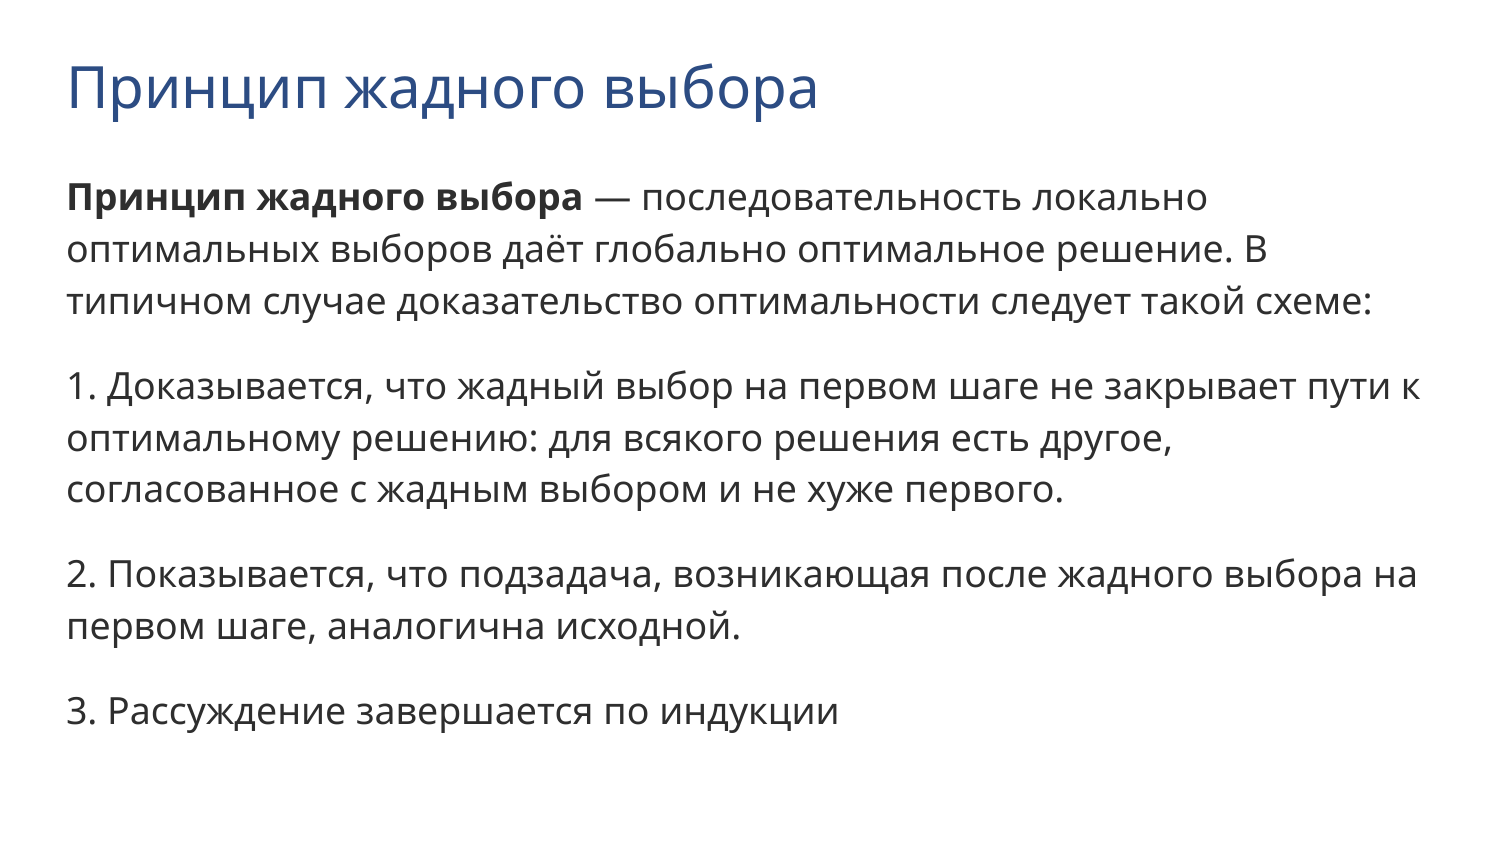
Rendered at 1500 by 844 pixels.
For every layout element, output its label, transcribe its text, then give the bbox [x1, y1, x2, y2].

title Принцип жадного выбора [51, 35, 1449, 130]
list Принцип жадного выбора — последовательность локально оптимальных выборов даёт глобально оптимальное решение. В типичном случае доказательство оптимальности следует такой схеме: 1. Доказывается, что жадный выбор на первом шаге не закрывает пути к оптимальному решению: для всякого решения есть другое, согласованное с жадным выбором и не хуже первого. 2. Показывается, что подзадача, возникающая после жадного выбора на первом шаге, аналогична исходной. 3. Рассуждение завершается по индукции [51, 151, 1449, 821]
